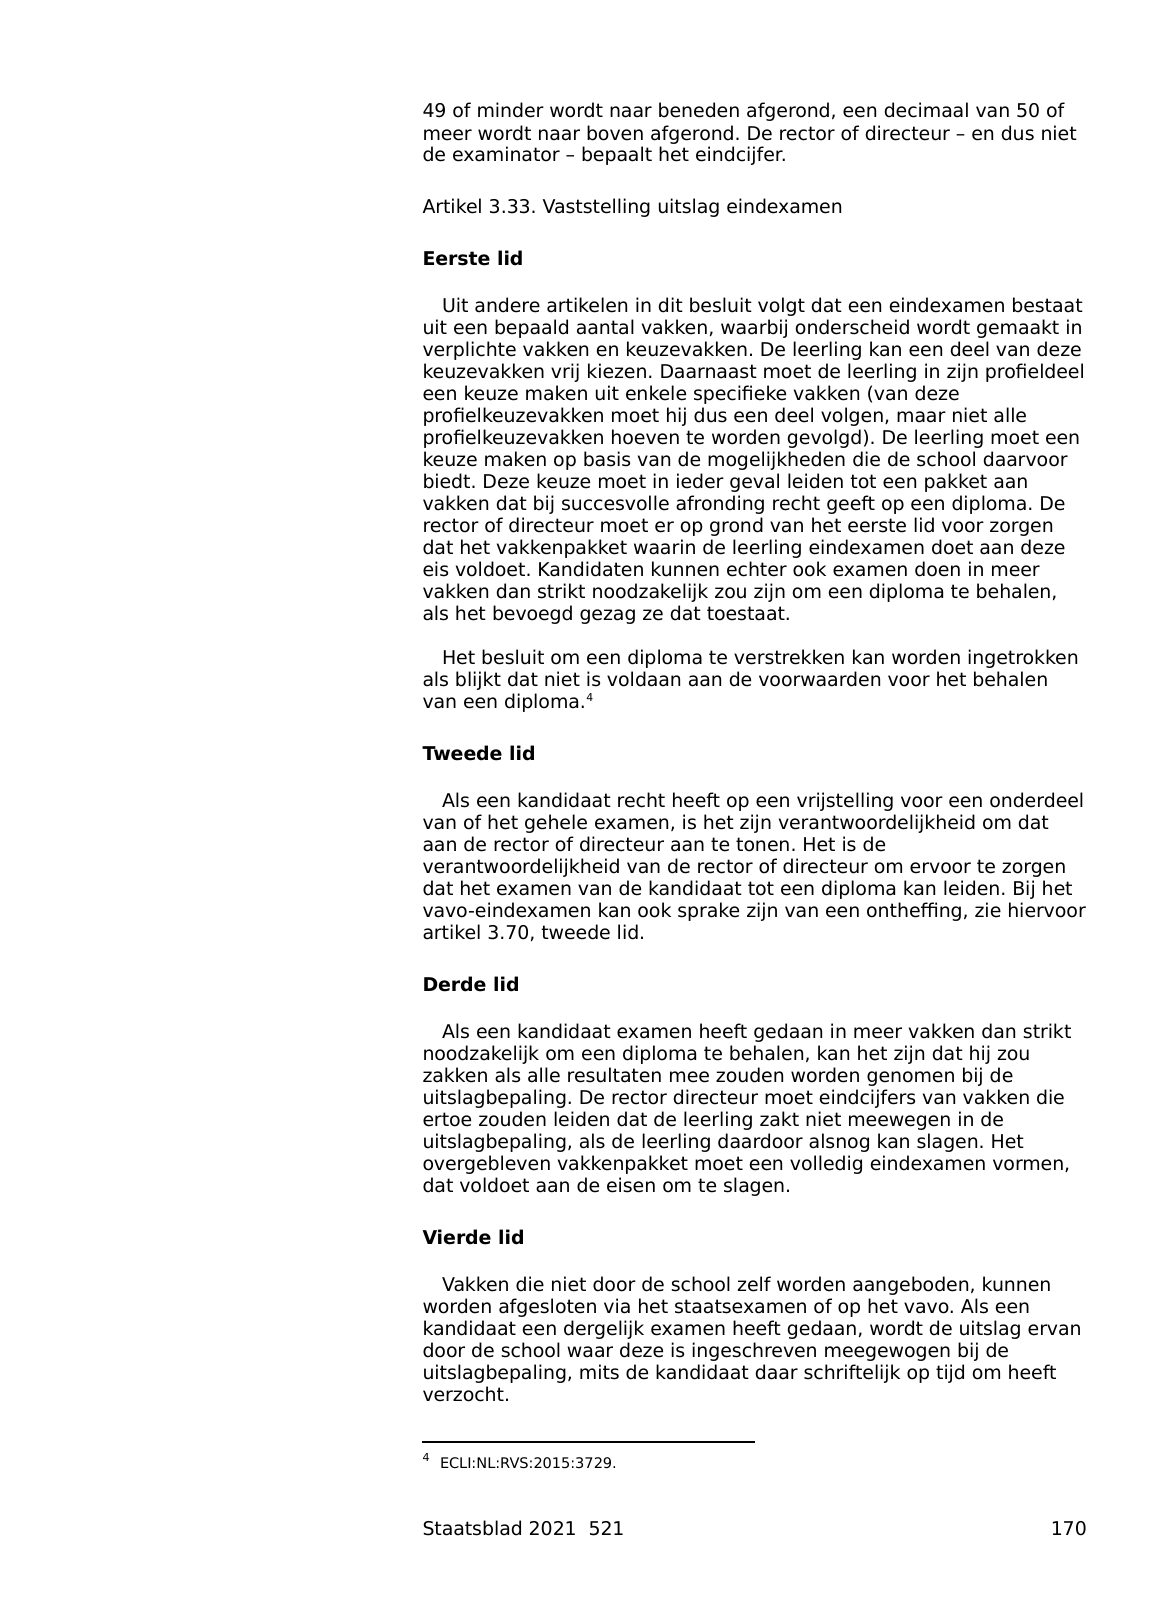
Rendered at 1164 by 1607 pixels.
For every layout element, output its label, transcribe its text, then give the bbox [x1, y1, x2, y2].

subtitle Derde lid [422, 974, 1087, 996]
subtitle Eerste lid [422, 248, 1087, 270]
subtitle Vierde lid [422, 1227, 1087, 1249]
text 49 of minder wordt naar beneden afgerond, een decimaal van 50 of meer wordt naar boven afgerond. De rector of directeur – en dus niet de examinator – bepaalt het eindcijfer. [422, 100, 1087, 166]
text Uit andere artikelen in dit besluit volgt dat een eindexamen bestaat uit een bepaald aantal vakken, waarbij onderscheid wordt gemaakt in verplichte vakken en keuzevakken. De leerling kan een deel van deze keuzevakken vrij kiezen. Daarnaast moet de leerling in zijn profieldeel een keuze maken uit enkele specifieke vakken (van deze profielkeuzevakken moet hij dus een deel volgen, maar niet alle profielkeuzevakken hoeven te worden gevolgd). De leerling moet een keuze maken op basis van de mogelijkheden die de school daarvoor biedt. Deze keuze moet in ieder geval leiden tot een pakket aan vakken dat bij succesvolle afronding recht geeft op een diploma. De rector of directeur moet er op grond van het eerste lid voor zorgen dat het vakkenpakket waarin de leerling eindexamen doet aan deze eis voldoet. Kandidaten kunnen echter ook examen doen in meer vakken dan strikt noodzakelijk zou zijn om een diploma te behalen, als het bevoegd gezag ze dat toestaat. [422, 295, 1087, 625]
text Vakken die niet door de school zelf worden aangeboden, kunnen worden afgesloten via het staatsexamen of op het vavo. Als een kandidaat een dergelijk examen heeft gedaan, wordt de uitslag ervan door de school waar deze is ingeschreven meegewogen bij de uitslagbepaling, mits de kandidaat daar schriftelijk op tijd om heeft verzocht. [422, 1274, 1087, 1406]
text Als een kandidaat recht heeft op een vrijstelling voor een onderdeel van of het gehele examen, is het zijn verantwoordelijkheid om dat aan de rector of directeur aan te tonen. Het is de verantwoordelijkheid van de rector of directeur om ervoor te zorgen dat het examen van de kandidaat tot een diploma kan leiden. Bij het vavo-eindexamen kan ook sprake zijn van een ontheffing, zie hiervoor artikel 3.70, tweede lid. [422, 790, 1087, 944]
text Het besluit om een diploma te verstrekken kan worden ingetrokken als blijkt dat niet is voldaan aan de voorwaarden voor het behalen van een diploma. [422, 647, 1087, 713]
subtitle Artikel 3.33. Vaststelling uitslag eindexamen [422, 196, 1087, 218]
subtitle Tweede lid [422, 743, 1087, 765]
text ECLI:NL:RVS:2015:3729. [422, 1451, 1087, 1473]
text Als een kandidaat examen heeft gedaan in meer vakken dan strikt noodzakelijk om een diploma te behalen, kan het zijn dat hij zou zakken als alle resultaten mee zouden worden genomen bij de uitslagbepaling. De rector directeur moet eindcijfers van vakken die ertoe zouden leiden dat de leerling zakt niet meewegen in de uitslagbepaling, als de leerling daardoor alsnog kan slagen. Het overgebleven vakkenpakket moet een volledig eindexamen vormen, dat voldoet aan de eisen om te slagen. [422, 1021, 1087, 1197]
